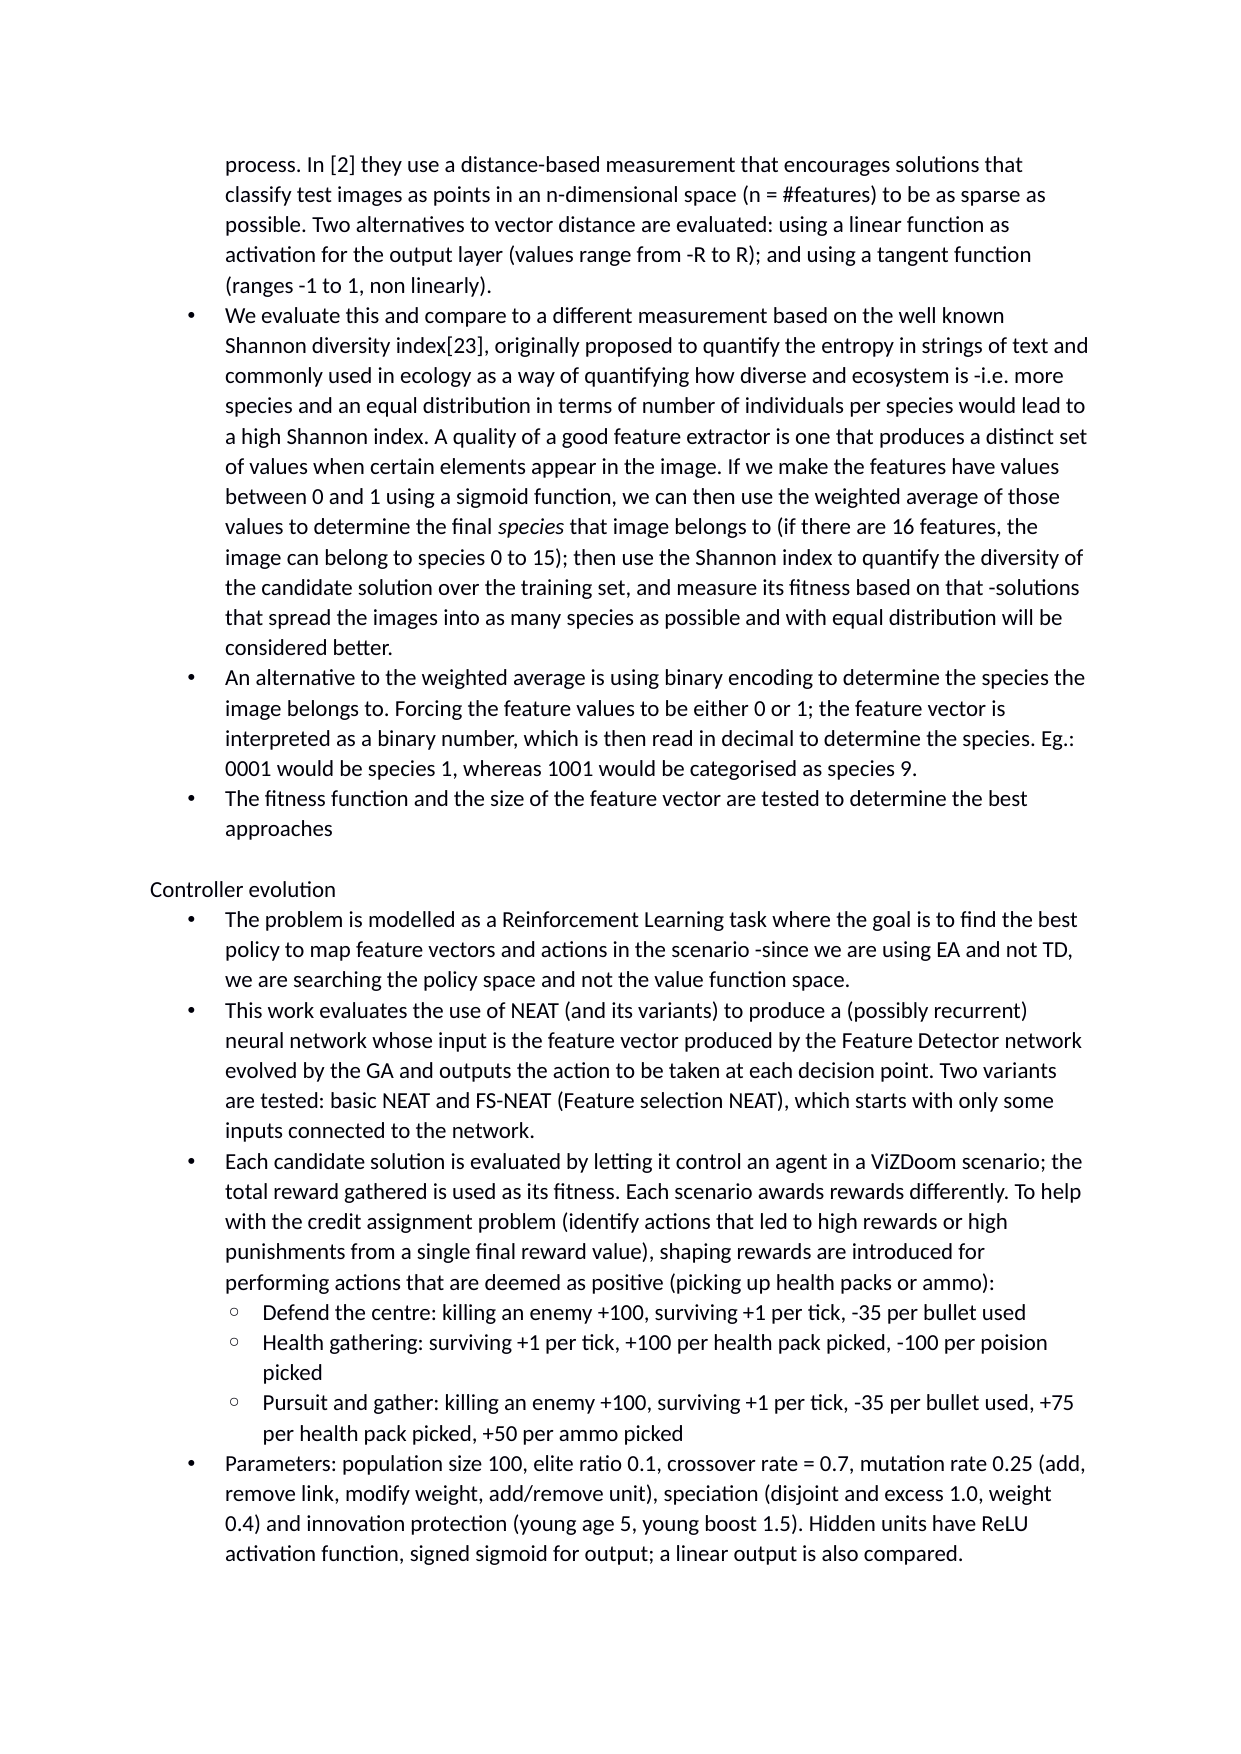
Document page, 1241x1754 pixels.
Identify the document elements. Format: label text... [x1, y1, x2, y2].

list The problem is modelled as a Reinforcement Learning task where the goal is to find the best policy to map feature vectors and actions in the scenario -since we are using EA and not TD, we are searching the policy space and not the value function space. [187, 905, 1090, 994]
list The fitness function and the size of the feature vector are tested to determine the best approaches [187, 784, 1090, 843]
list Health gathering: surviving +1 per tick, +100 per health pack picked, -100 per poision picked [225, 1328, 1090, 1386]
list This work evaluates the use of NEAT (and its variants) to produce a (possibly recurrent) neural network whose input is the feature vector produced by the Feature Detector network evolved by the GA and outputs the action to be taken at each decision point. Two variants are tested: basic NEAT and FS-NEAT (Feature selection NEAT), which starts with only some inputs connected to the network. [187, 996, 1090, 1145]
list Each candidate solution is evaluated by letting it control an agent in a ViZDoom scenario; the total reward gathered is used as its fitness. Each scenario awards rewards differently. To help with the credit assignment problem (identify actions that led to high rewards or high punishments from a single final reward value), shaping rewards are introduced for performing actions that are deemed as positive (picking up health packs or ammo): [187, 1147, 1090, 1296]
text Controller evolution [150, 875, 1090, 903]
list Defend the centre: killing an enemy +100, surviving +1 per tick, -35 per bullet used [225, 1298, 1090, 1326]
list Parameters: population size 100, elite ratio 0.1, crossover rate = 0.7, mutation rate 0.25 (add, remove link, modify weight, add/remove unit), speciation (disjoint and excess 1.0, weight 0.4) and innovation protection (young age 5, young boost 1.5). Hidden units have ReLU activation function, signed sigmoid for output; a linear output is also compared. [187, 1449, 1090, 1568]
list process. In [2]⁠ they use a distance-based measurement that encourages solutions that classify test images as points in an n-dimensional space (n = #features) to be as sparse as possible. Two alternatives to vector distance are evaluated: using a linear function as activation for the output layer (values range from -R to R); and using a tangent function (ranges -1 to 1, non linearly). [187, 150, 1090, 299]
list We evaluate this and compare to a different measurement based on the well known Shannon diversity index[23]⁠, originally proposed to quantify the entropy in strings of text and commonly used in ecology as a way of quantifying how diverse and ecosystem is -i.e. more species and an equal distribution in terms of number of individuals per species would lead to a high Shannon index. A quality of a good feature extractor is one that produces a distinct set of values when certain elements appear in the image. If we make the features have values between 0 and 1 using a sigmoid function, we can then use the weighted average of those values to determine the final species that image belongs to (if there are 16 features, the image can belong to species 0 to 15); then use the Shannon index to quantify the diversity of the candidate solution over the training set, and measure its fitness based on that -solutions that spread the images into as many species as possible and with equal distribution will be considered better. [187, 301, 1090, 661]
list Pursuit and gather: killing an enemy +100, surviving +1 per tick, -35 per bullet used, +75 per health pack picked, +50 per ammo picked [225, 1388, 1090, 1447]
list An alternative to the weighted average is using binary encoding to determine the species the image belongs to. Forcing the feature values to be either 0 or 1; the feature vector is interpreted as a binary number, which is then read in decimal to determine the species. Eg.: 0001 would be species 1, whereas 1001 would be categorised as species 9. [187, 663, 1090, 782]
